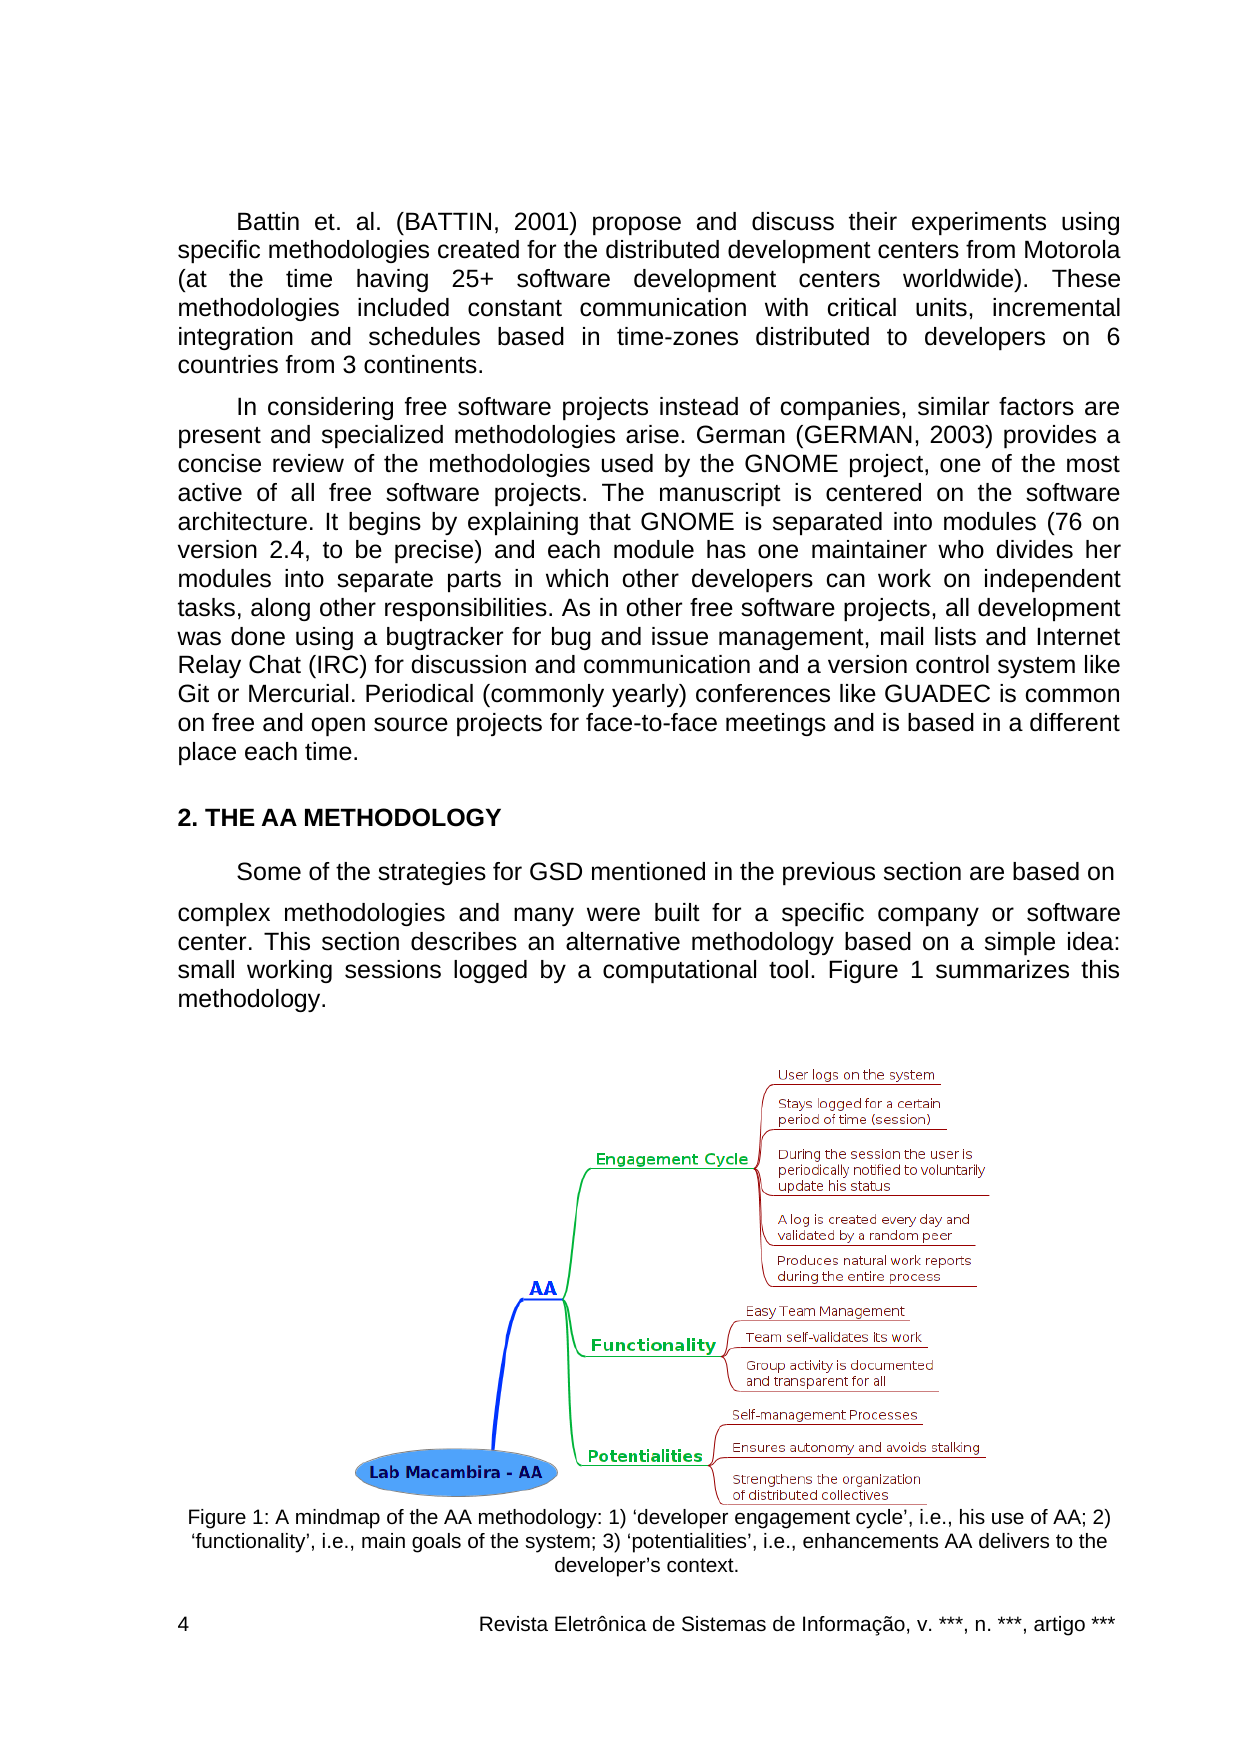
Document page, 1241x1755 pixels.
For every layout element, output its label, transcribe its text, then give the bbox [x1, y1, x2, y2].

text complex methodologies and many were built for a specific company or software center. This section describes an alternative methodology based on a simple idea: small working sessions logged by a computational tool. Figure 1 summarizes this methodology. [177, 898, 1122, 1013]
text Battin et. al. (BATTIN, 2001) propose and discuss their experiments using specific methodologies created for the distributed development centers from Motorola (at the time having 25+ software development centers worldwide). These methodologies included constant communication with critical units, incremental integration and schedules based in time-zones distributed to developers on 6 countries from 3 continents. [177, 207, 1122, 379]
text Figure 1: A mindmap of the AA methodology: 1) ‘developer engagement cycle’, i.e., his use of AA; 2) ‘functionality’, i.e., main goals of the system; 3) ‘potentialities’, i.e., enhancements AA delivers to the developer’s context. [177, 1505, 1122, 1576]
subtitle 2. THE AA METHODOLOGY [177, 803, 1122, 832]
picture [321, 1065, 990, 1505]
text Some of the strategies for GSD mentioned in the previous section are based on [177, 857, 1122, 885]
text In considering free software projects instead of companies, similar factors are present and specialized methodologies arise. German (GERMAN, 2003) provides a concise review of the methodologies used by the GNOME project, one of the most active of all free software projects. The manuscript is centered on the software architecture. It begins by explaining that GNOME is separated into modules (76 on version 2.4, to be precise) and each module has one maintainer who divides her modules into separate parts in which other developers can work on independent tasks, along other responsibilities. As in other free software projects, all development was done using a bugtracker for bug and issue management, mail lists and Internet Relay Chat (IRC) for discussion and communication and a version control system like Git or Mercurial. Periodical (commonly yearly) conferences like GUADEC is common on free and open source projects for face-to-face meetings and is based in a different place each time. [177, 392, 1122, 765]
